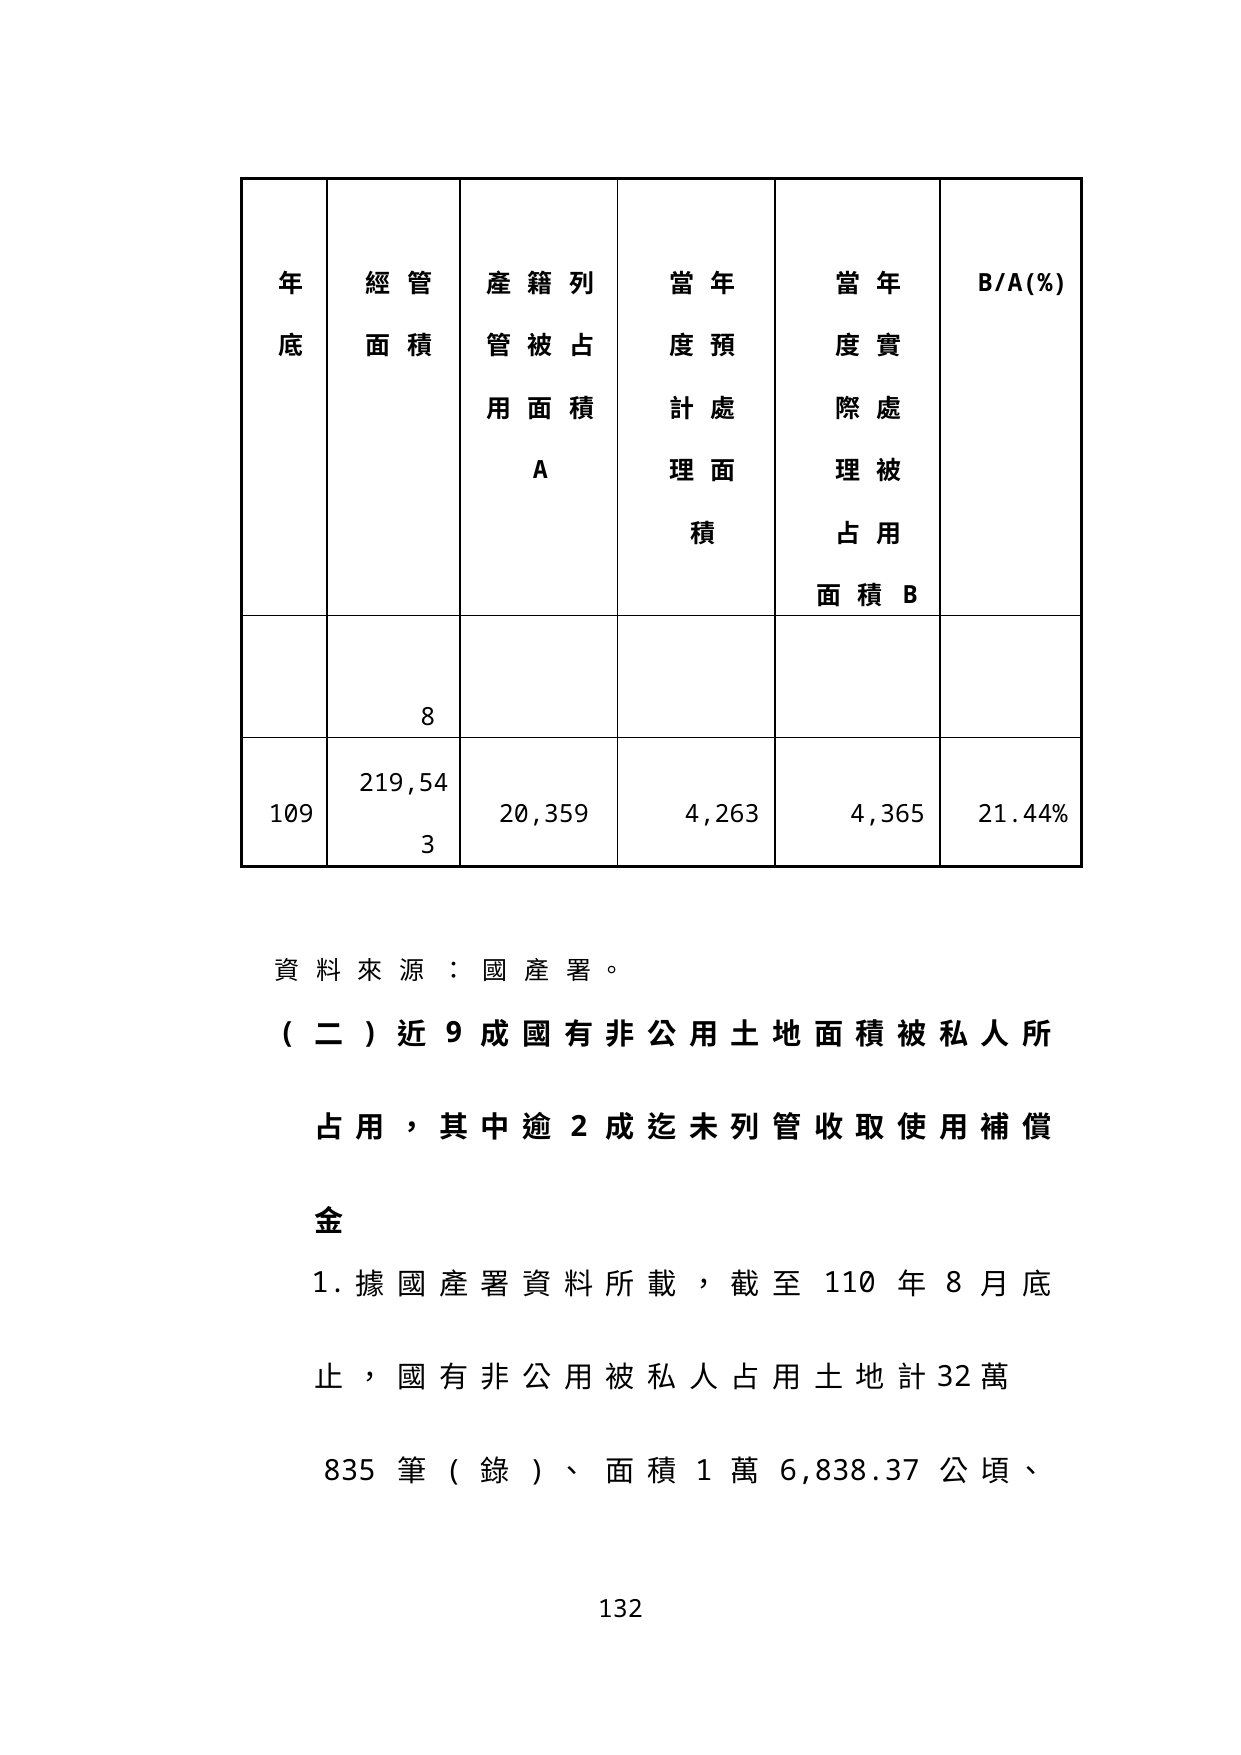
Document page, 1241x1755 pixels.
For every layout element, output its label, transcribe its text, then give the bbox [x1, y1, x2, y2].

table_header 年底 [243, 180, 326, 615]
table_header B/A(%) [941, 180, 1080, 615]
table_cell 109 [243, 738, 326, 865]
table_cell 20,359 [461, 738, 617, 865]
table_cell [461, 616, 617, 737]
table_cell 4,365 [776, 738, 939, 865]
text (二)近9成國有非公用土地面積被私人所占用，其中逾2成迄未列管收取使用補償金 [242, 990, 1058, 1240]
table_header 產籍列管被占用面積A [461, 180, 617, 615]
table_cell 219,543 [328, 738, 459, 865]
table_header 經管面積 [328, 180, 459, 615]
table_cell [941, 616, 1080, 737]
table_cell [618, 616, 774, 737]
table_header 當年度預計處理面積 [618, 180, 774, 615]
table_cell 21.44% [941, 738, 1080, 865]
table_cell 4,263 [618, 738, 774, 865]
text 資料來源：國產署。 [183, 927, 1058, 990]
table_header 當年度實際處理被占用面積B [776, 180, 939, 615]
table_cell 8 [328, 616, 459, 737]
table_cell [776, 616, 939, 737]
text 1.據國產署資料所載，截至110年8月底止，國有非公用被私人占用土地計32萬835筆(錄)、面積1萬6,838.37公頃、 [271, 1240, 1058, 1490]
table_cell [243, 616, 326, 737]
